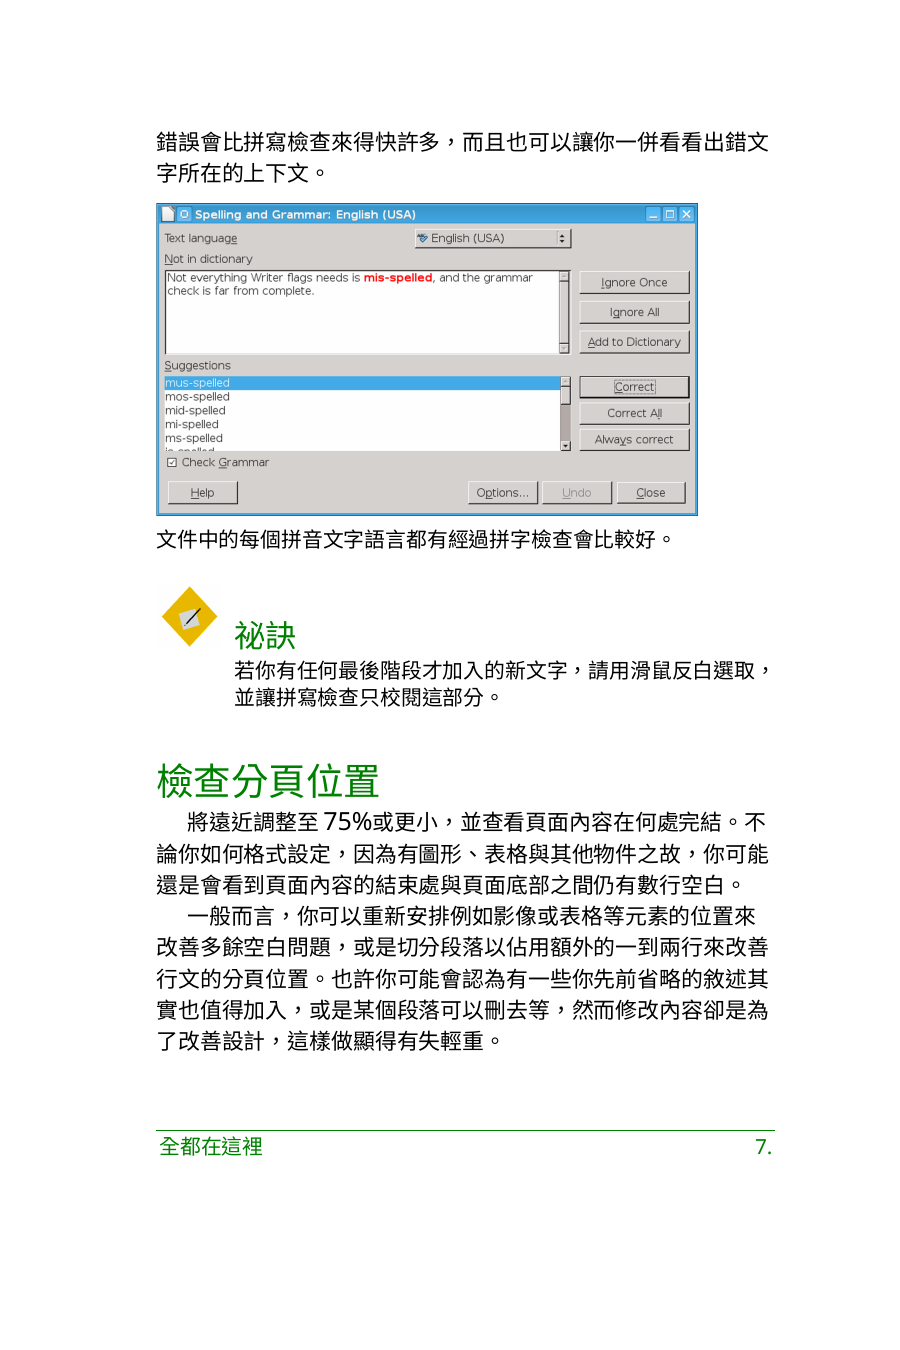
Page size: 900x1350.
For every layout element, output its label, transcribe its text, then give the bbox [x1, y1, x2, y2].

text 若你有任何最後階段才加入的新文字，請用滑鼠反白選取，並讓拼寫檢查只校閱這部分。 [234, 657, 775, 711]
picture [157, 585, 220, 648]
text 錯誤會比拼寫檢查來得快許多，而且也可以讓你一併看看出錯文字所在的上下文。 [156, 125, 775, 187]
subtitle 檢查分頁位置 [156, 751, 775, 806]
table_header [156, 203, 753, 518]
picture [156, 203, 698, 516]
text 將遠近調整至75%或更小，並查看頁面內容在何處完結。不論你如何格式設定，因為有圖形、表格與其他物件之故，你可能還是會看到頁面內容的結束處與頁面底部之間仍有數行空白。 [156, 806, 775, 899]
text 一般而言，你可以重新安排例如影像或表格等元素的位置來改善多餘空白問題，或是切分段落以佔用額外的一到兩行來改善行文的分頁位置。也許你可能會認為有一些你先前省略的敘述其實也值得加入，或是某個段落可以刪去等，然而修改內容卻是為了改善設計，這樣做顯得有失輕重。 [156, 899, 775, 1056]
list 祕訣 [156, 584, 775, 657]
table_cell 文件中的每個拼音文字語言都有經過拼字檢查會比較好。 [156, 518, 753, 553]
